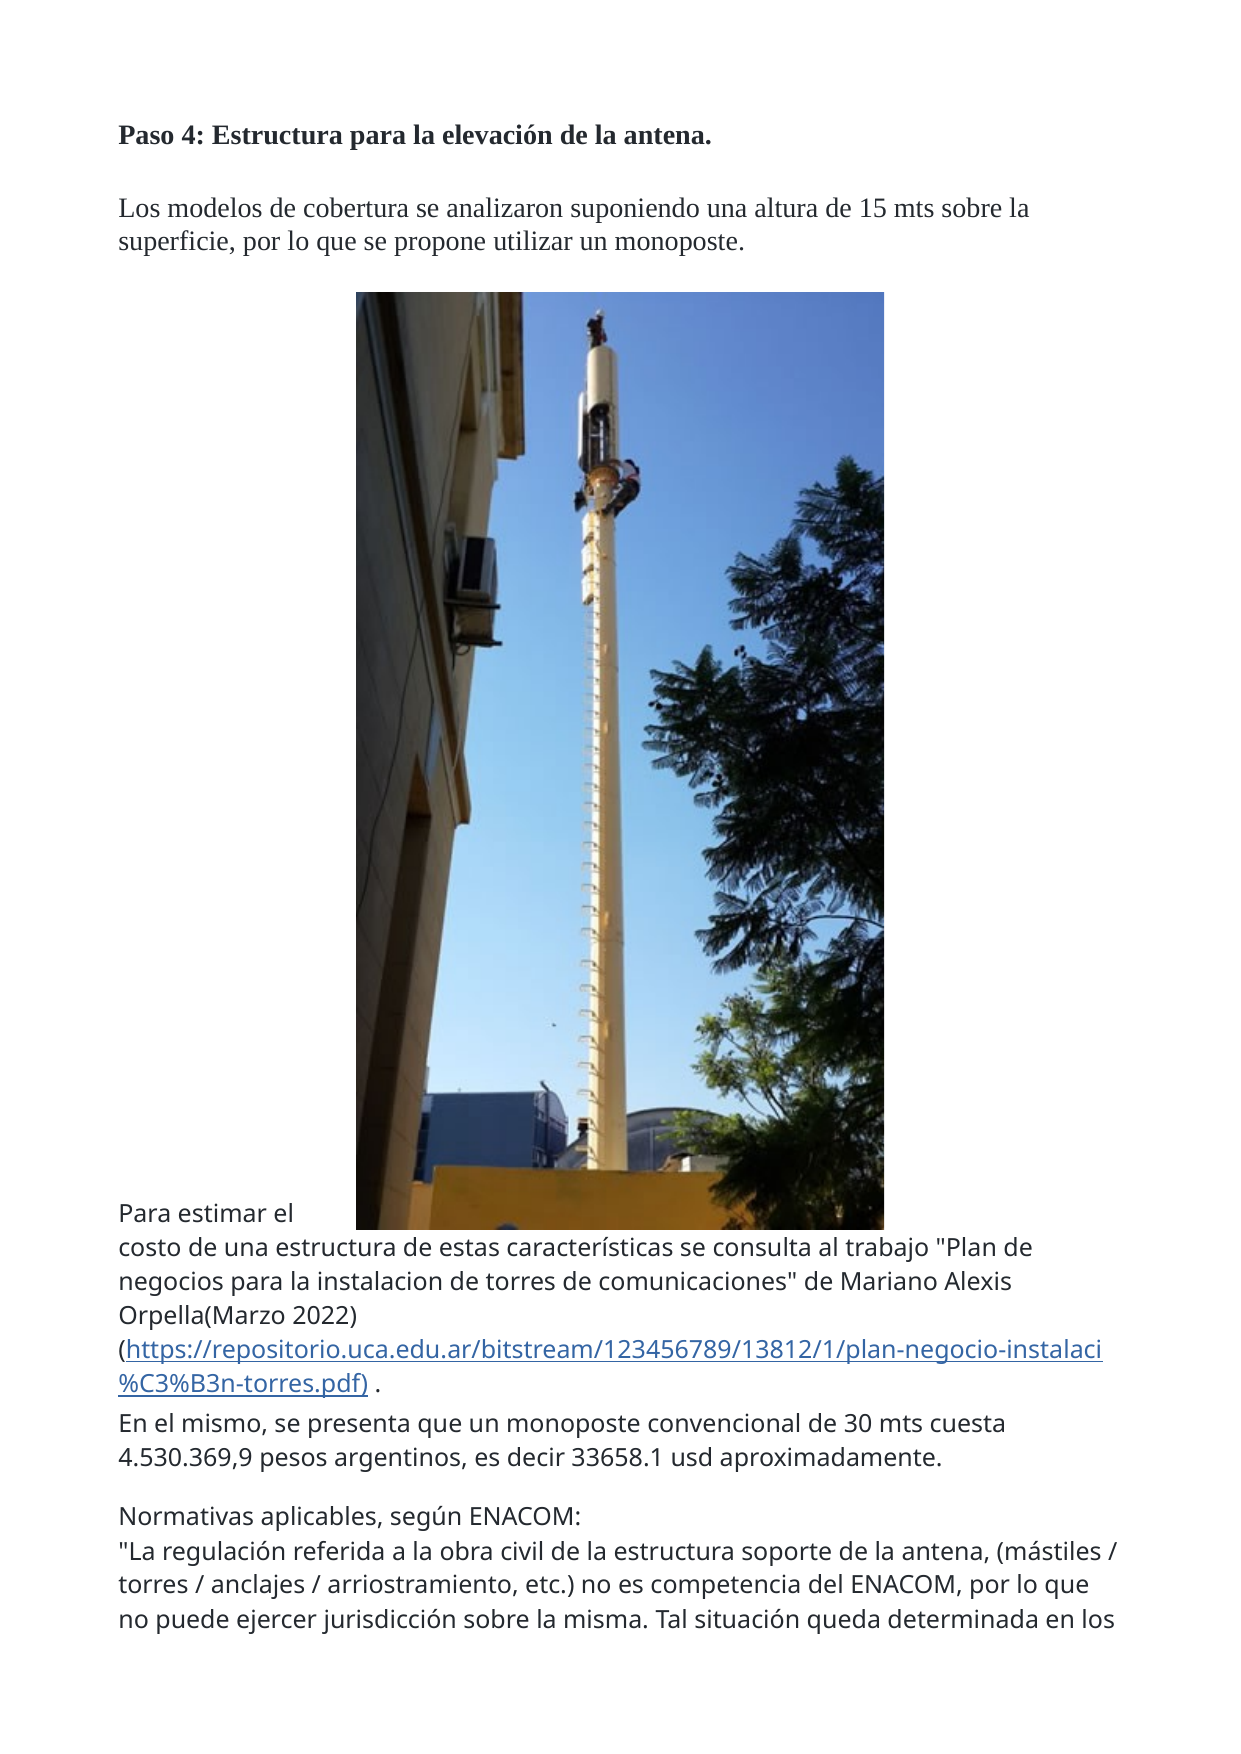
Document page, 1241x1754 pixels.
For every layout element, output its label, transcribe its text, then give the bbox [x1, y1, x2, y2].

text Los modelos de cobertura se analizaron suponiendo una altura de 15 mts sobre la superficie, por lo que se propone utilizar un monoposte. [118, 191, 1122, 256]
text Paso 4: Estructura para la elevación de la antena. [118, 118, 1122, 151]
text Para estimar el costo de una estructura de estas características se consulta al trabajo "Plan de negocios para la instalacion de torres de comunicaciones" de Mariano Alexis Orpella(Marzo 2022)(https://repositorio.uca.edu.ar/bitstream/123456789/13812/1/plan-negocio-instalaci%C3%B3n-torres.pdf) . [118, 1196, 1122, 1400]
picture [356, 292, 885, 1230]
text En el mismo, se presenta que un monoposte convencional de 30 mts cuesta 4.530.369,9 pesos argentinos, es decir 33658.1 usd aproximadamente. [118, 1406, 1122, 1474]
text Normativas aplicables, según ENACOM: "La regulación referida a la obra civil de la estructura soporte de la antena, (mástiles / torres / anclajes / arriostramiento, etc.) no es competencia del ENACOM, por lo que no puede ejercer jurisdicción sobre la misma. Tal situación queda determinada en los [118, 1499, 1122, 1635]
